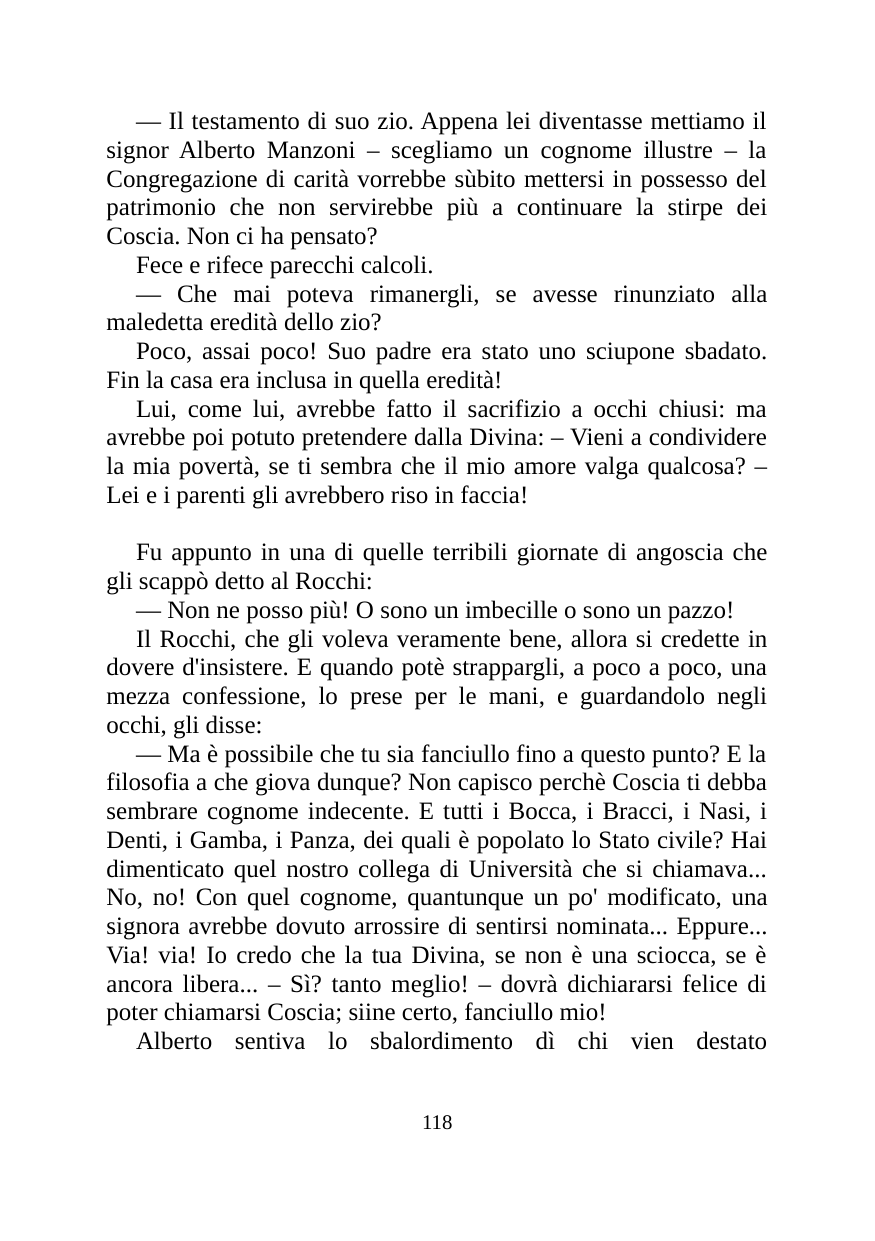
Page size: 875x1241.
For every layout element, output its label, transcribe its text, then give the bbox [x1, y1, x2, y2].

text Poco, assai poco! Suo padre era stato uno sciupone sbadato. Fin la casa era inclusa in quella eredità! [106, 336, 768, 394]
text — Il testamento di suo zio. Appena lei diventasse mettiamo il signor Alberto Manzoni – scegliamo un cognome illustre – la Congregazione di carità vorrebbe sùbito mettersi in possesso del patrimonio che non servirebbe più a continuare la stirpe dei Coscia. Non ci ha pensato? [106, 106, 768, 250]
text Il Rocchi, che gli voleva veramente bene, allora si credette in dovere d'insistere. E quando potè strappargli, a poco a poco, una mezza confessione, lo prese per le mani, e guardandolo negli occhi, gli disse: [106, 624, 768, 739]
text Lui, come lui, avrebbe fatto il sacrifizio a occhi chiusi: ma avrebbe poi potuto pretendere dalla Divina: – Vieni a condividere la mia povertà, se ti sembra che il mio amore valga qualcosa? – Lei e i parenti gli avrebbero riso in faccia! [106, 394, 768, 509]
text Fu appunto in una di quelle terribili giornate di angoscia che gli scappò detto al Rocchi: [106, 537, 768, 595]
text Fece e rifece parecchi calcoli. [106, 250, 768, 279]
text — Non ne posso più! O sono un imbecille o sono un pazzo! [106, 595, 768, 624]
text Alberto sentiva lo sbalordimento dì chi vien destato [106, 1026, 768, 1055]
text — Ma è possibile che tu sia fanciullo fino a questo punto? E la filosofia a che giova dunque? Non capisco perchè Coscia ti debba sembrare cognome indecente. E tutti i Bocca, i Bracci, i Nasi, i Denti, i Gamba, i Panza, dei quali è popolato lo Stato civile? Hai dimenticato quel nostro collega di Università che si chiamava... No, no! Con quel cognome, quantunque un po' modificato, una signora avrebbe dovuto arrossire di sentirsi nominata... Eppure... Via! via! Io credo che la tua Divina, se non è una sciocca, se è ancora libera... – Sì? tanto meglio! – dovrà dichiararsi felice di poter chiamarsi Coscia; siine certo, fanciullo mio! [106, 739, 768, 1026]
text — Che mai poteva rimanergli, se avesse rinunziato alla maledetta eredità dello zio? [106, 279, 768, 336]
